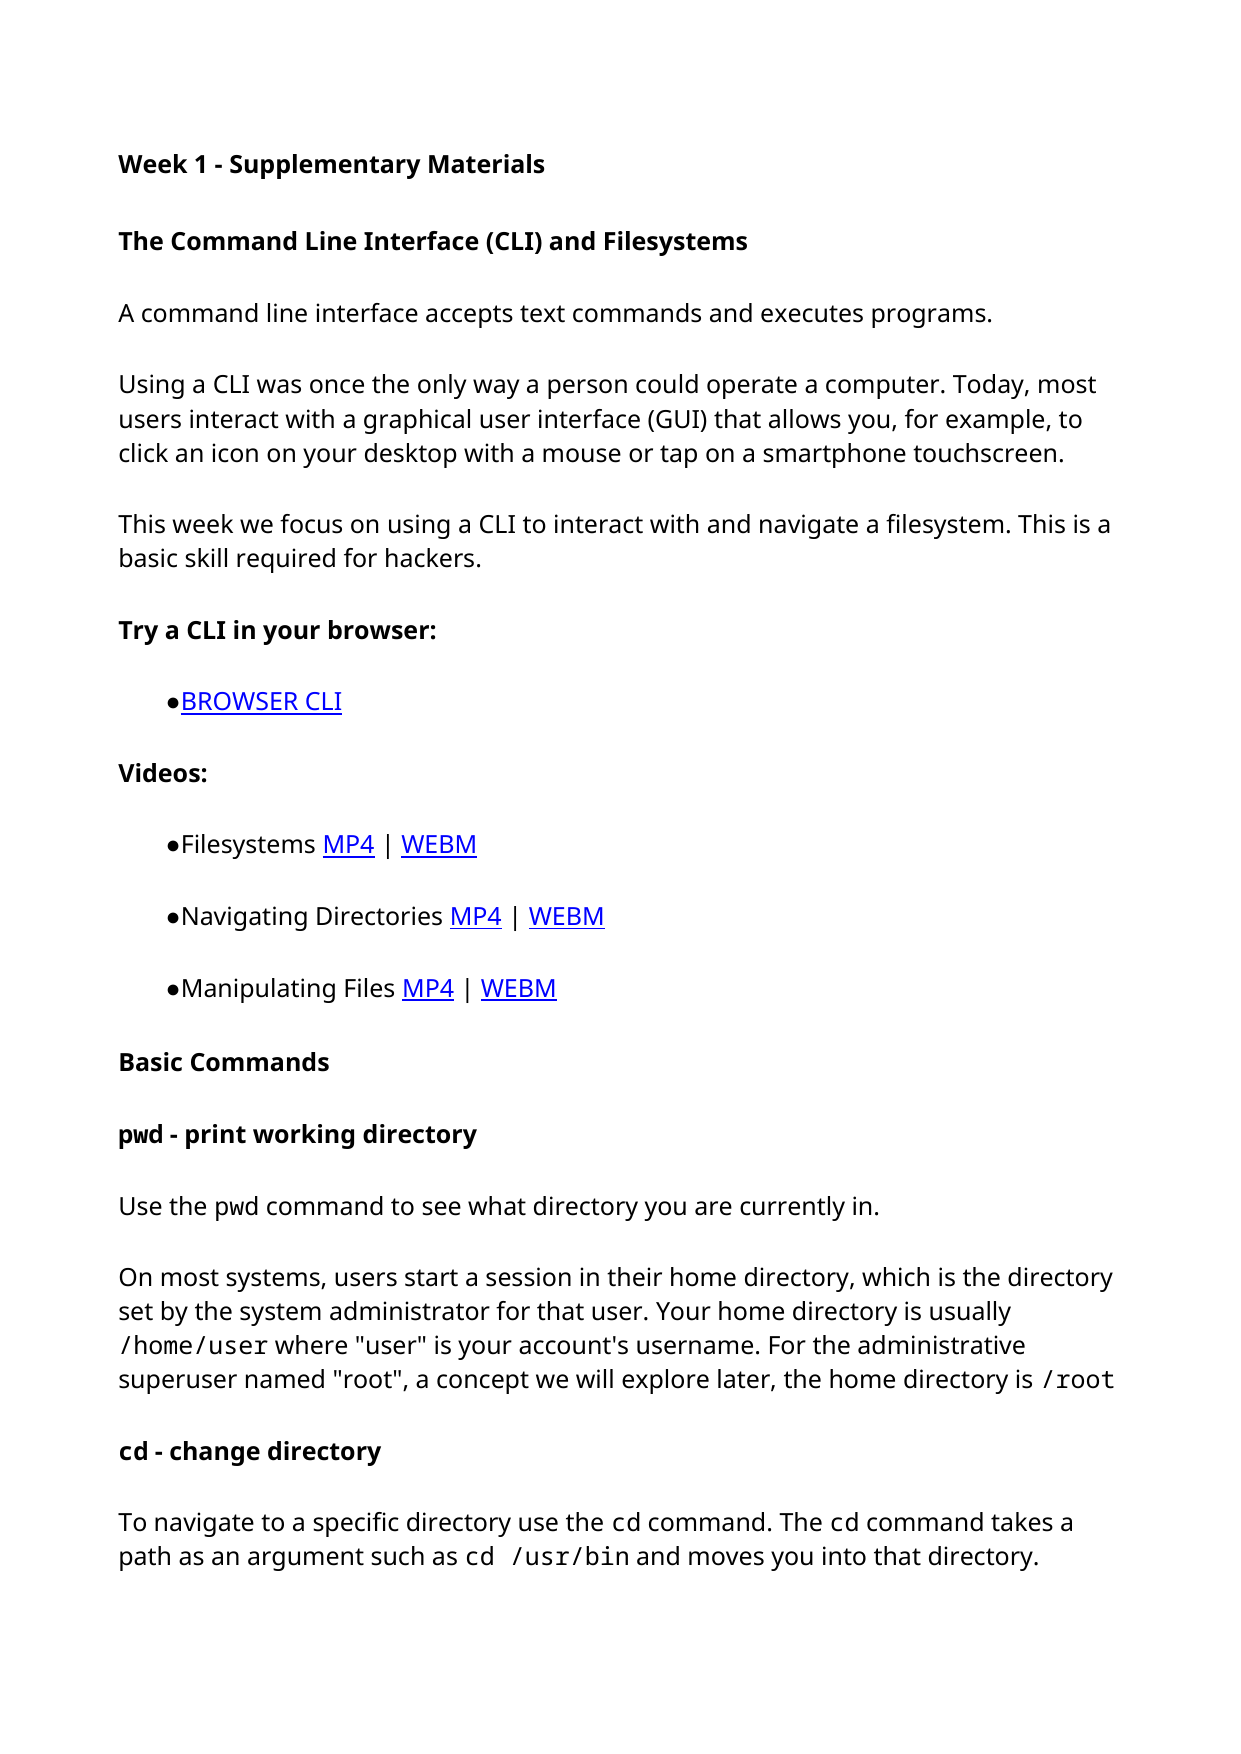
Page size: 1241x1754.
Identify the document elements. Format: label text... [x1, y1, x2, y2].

list Filesystems MP4 | WEBM [118, 827, 1122, 861]
text The Command Line Interface (CLI) and Filesystems [118, 224, 1122, 258]
text Try a CLI in your browser: [118, 612, 1122, 647]
text Basic Commands [118, 1045, 1122, 1079]
text Use the pwd command to see what directory you are currently in. [118, 1188, 1122, 1222]
text Videos: [118, 756, 1122, 790]
list BROWSER CLI [118, 684, 1122, 718]
text cd - change directory [118, 1433, 1122, 1467]
text To navigate to a specific directory use the cd command. The cd command takes a path as an argument such as cd /usr/bin and moves you into that directory. [118, 1505, 1122, 1573]
text pwd - print working directory [118, 1117, 1122, 1151]
text Week 1 - Supplementary Materials [118, 146, 1122, 180]
text Using a CLI was once the only way a person could operate a computer. Today, most users interact with a graphical user interface (GUI) that allows you, for example, to click an icon on your desktop with a mouse or tap on a smartphone touchscreen. [118, 367, 1122, 469]
text On most systems, users start a session in their home directory, which is the directory set by the system administrator for that user. Your home directory is usually /home/user where "user" is your account's username. For the administrative superuser named "root", a concept we will explore later, the home directory is /root [118, 1260, 1122, 1396]
text A command line interface accepts text commands and executes programs. [118, 296, 1122, 330]
text This week we focus on using a CLI to interact with and navigate a filesystem. This is a basic skill required for hackers. [118, 507, 1122, 575]
list Manipulating Files MP4 | WEBM [118, 970, 1122, 1004]
list Navigating Directories MP4 | WEBM [118, 899, 1122, 933]
